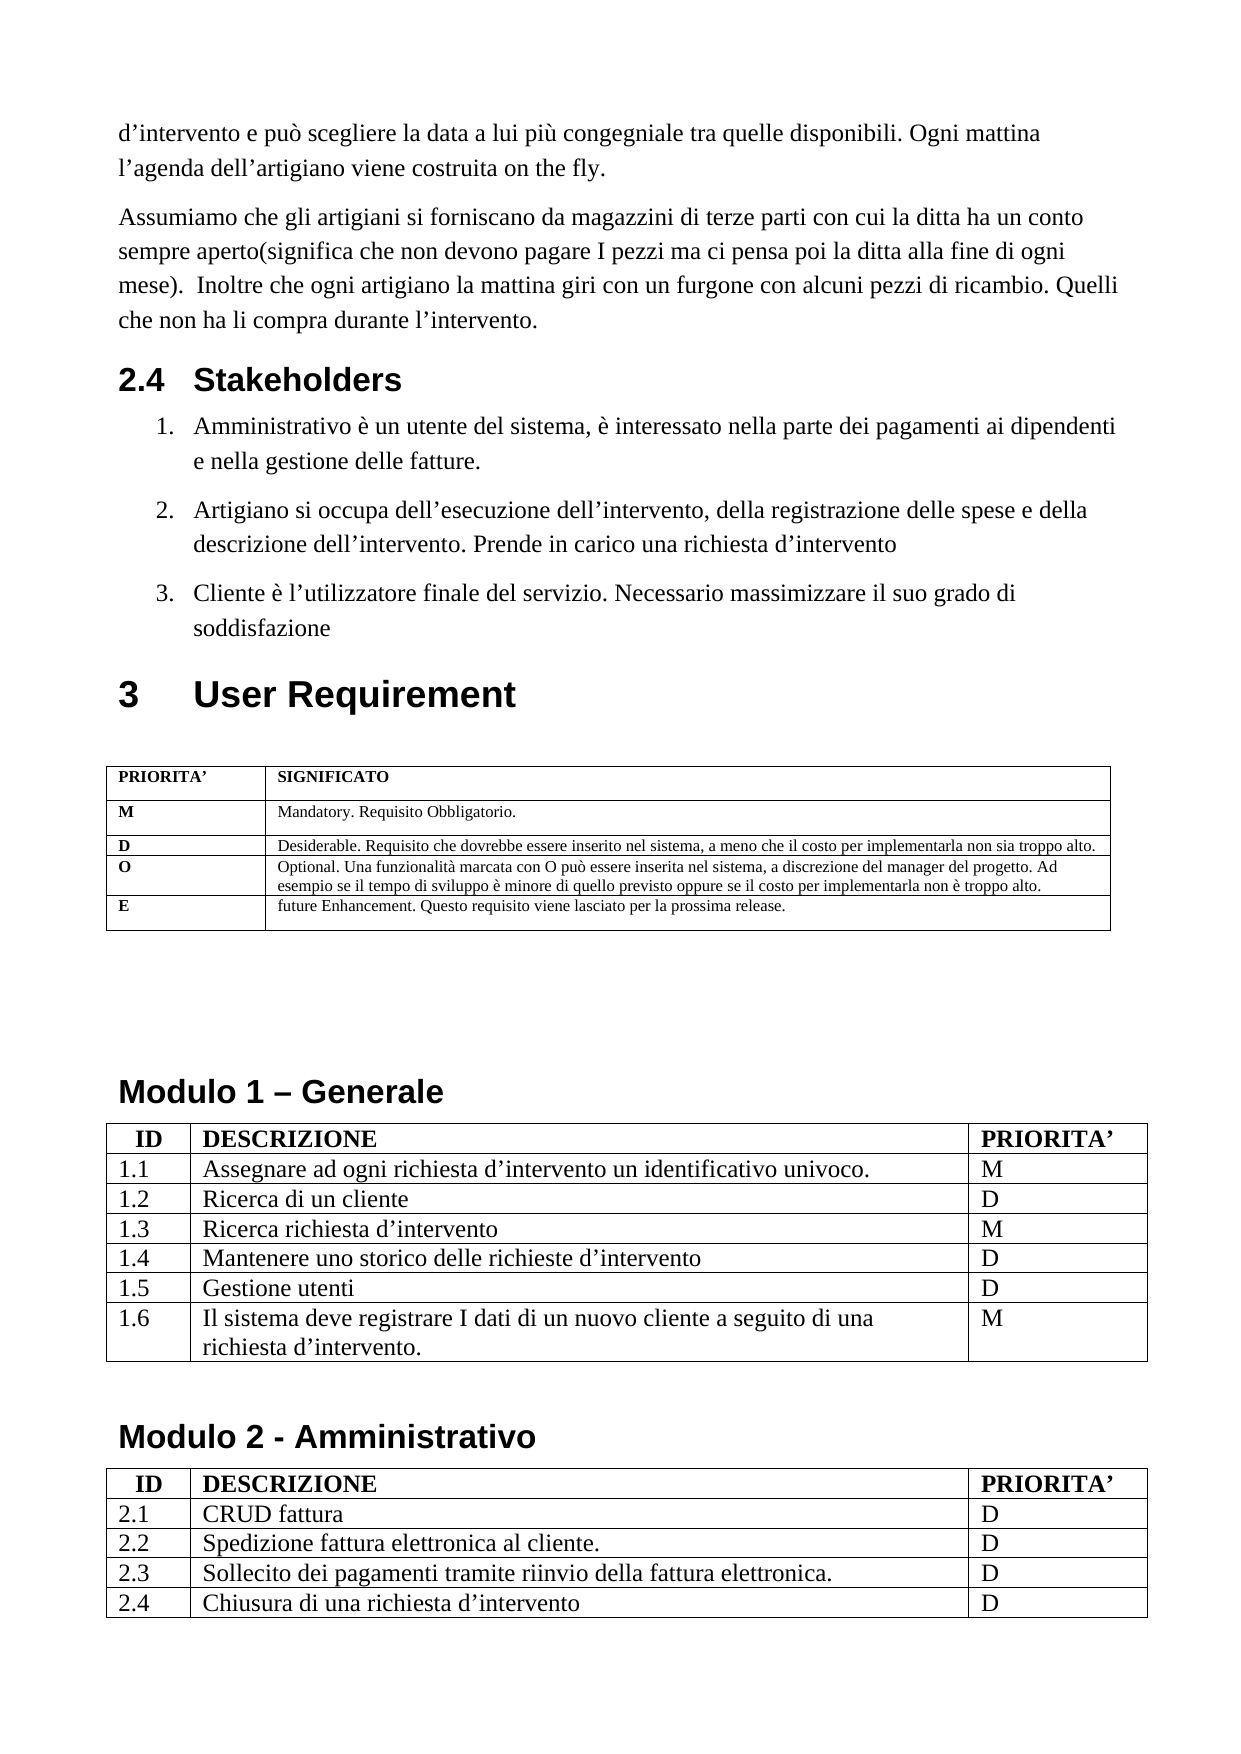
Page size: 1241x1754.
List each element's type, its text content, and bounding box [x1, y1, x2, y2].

list Cliente è l’utilizzatore finale del servizio. Necessario massimizzare il suo grado di soddisfazione [156, 578, 1122, 642]
table_cell Chiusura di una richiesta d’intervento [191, 1588, 968, 1617]
table_cell 2.1 [107, 1499, 190, 1527]
list Artigiano si occupa dell’esecuzione dell’intervento, della registrazione delle spese e della descrizione dell’intervento. Prende in carico una richiesta d’intervento [156, 495, 1122, 558]
table_cell 1.3 [107, 1214, 190, 1242]
table_cell M [969, 1303, 1147, 1361]
table_header DESCRIZIONE [191, 1124, 968, 1153]
table_cell Optional. Una funzionalità marcata con O può essere inserita nel sistema, a discrezione del manager del progetto. Ad esempio se il tempo di sviluppo è minore di quello previsto oppure se il costo per implementarla non è troppo alto. [266, 856, 1110, 895]
table_cell D [969, 1273, 1147, 1302]
table_cell Spedizione fattura elettronica al cliente. [191, 1529, 968, 1557]
list Amministrativo è un utente del sistema, è interessato nella parte dei pagamenti ai dipendenti e nella gestione delle fatture. [156, 411, 1122, 474]
table_cell M [969, 1214, 1147, 1242]
table_cell Mantenere uno storico delle richieste d’intervento [191, 1244, 968, 1272]
table_cell CRUD fattura [191, 1499, 968, 1527]
table_cell Il sistema deve registrare I dati di un nuovo cliente a seguito di una richiesta d’intervento. [191, 1303, 968, 1361]
table_cell D [969, 1499, 1147, 1527]
table_cell D [969, 1529, 1147, 1557]
table_cell D [969, 1558, 1147, 1587]
table_header DESCRIZIONE [191, 1469, 968, 1498]
table_cell D [969, 1588, 1147, 1617]
table_cell Ricerca richiesta d’intervento [191, 1214, 968, 1242]
table_header PRIORITA’ [969, 1469, 1147, 1498]
subtitle Modulo 1 – Generale [118, 1072, 1122, 1111]
table_header SIGNIFICATO [266, 767, 1110, 800]
subtitle Modulo 2 - Amministrativo [118, 1417, 1122, 1455]
subtitle User Requirement [118, 672, 1122, 716]
table_cell 2.4 [107, 1588, 190, 1617]
table_header ID [107, 1124, 190, 1153]
table_cell 1.1 [107, 1154, 190, 1183]
table_header ID [107, 1469, 190, 1498]
table_cell M [969, 1154, 1147, 1183]
table_cell Assegnare ad ogni richiesta d’intervento un identificativo univoco. [191, 1154, 968, 1183]
table_cell M [107, 801, 265, 835]
table_cell 1.4 [107, 1244, 190, 1272]
table_cell 1.6 [107, 1303, 190, 1361]
table_cell D [107, 836, 265, 855]
table_cell O [107, 856, 265, 895]
table_header PRIORITA’ [107, 767, 265, 800]
text d’intervento e può scegliere la data a lui più congegniale tra quelle disponibili. Ogni mattina l’agenda dell’artigiano viene costruita on the fly. [118, 118, 1122, 181]
text Assumiamo che gli artigiani si forniscano da magazzini di terze parti con cui la ditta ha un conto sempre aperto(significa che non devono pagare I pezzi ma ci pensa poi la ditta alla fine di ogni mese). Inoltre che ogni artigiano la mattina giri con un furgone con alcuni pezzi di ricambio. Quelli che non ha li compra durante l’intervento. [118, 202, 1122, 334]
table_cell 1.5 [107, 1273, 190, 1302]
table_cell D [969, 1184, 1147, 1213]
table_header PRIORITA’ [969, 1124, 1147, 1153]
table_cell Gestione utenti [191, 1273, 968, 1302]
table_cell Desiderable. Requisito che dovrebbe essere inserito nel sistema, a meno che il costo per implementarla non sia troppo alto. [266, 836, 1110, 855]
subtitle Stakeholders [118, 360, 1122, 399]
table_cell future Enhancement. Questo requisito viene lasciato per la prossima release. [266, 896, 1110, 929]
table_cell Ricerca di un cliente [191, 1184, 968, 1213]
table_cell 2.3 [107, 1558, 190, 1587]
table_cell 1.2 [107, 1184, 190, 1213]
table_cell Mandatory. Requisito Obbligatorio. [266, 801, 1110, 835]
table_cell 2.2 [107, 1529, 190, 1557]
table_cell D [969, 1244, 1147, 1272]
table_cell E [107, 896, 265, 929]
table_cell Sollecito dei pagamenti tramite riinvio della fattura elettronica. [191, 1558, 968, 1587]
